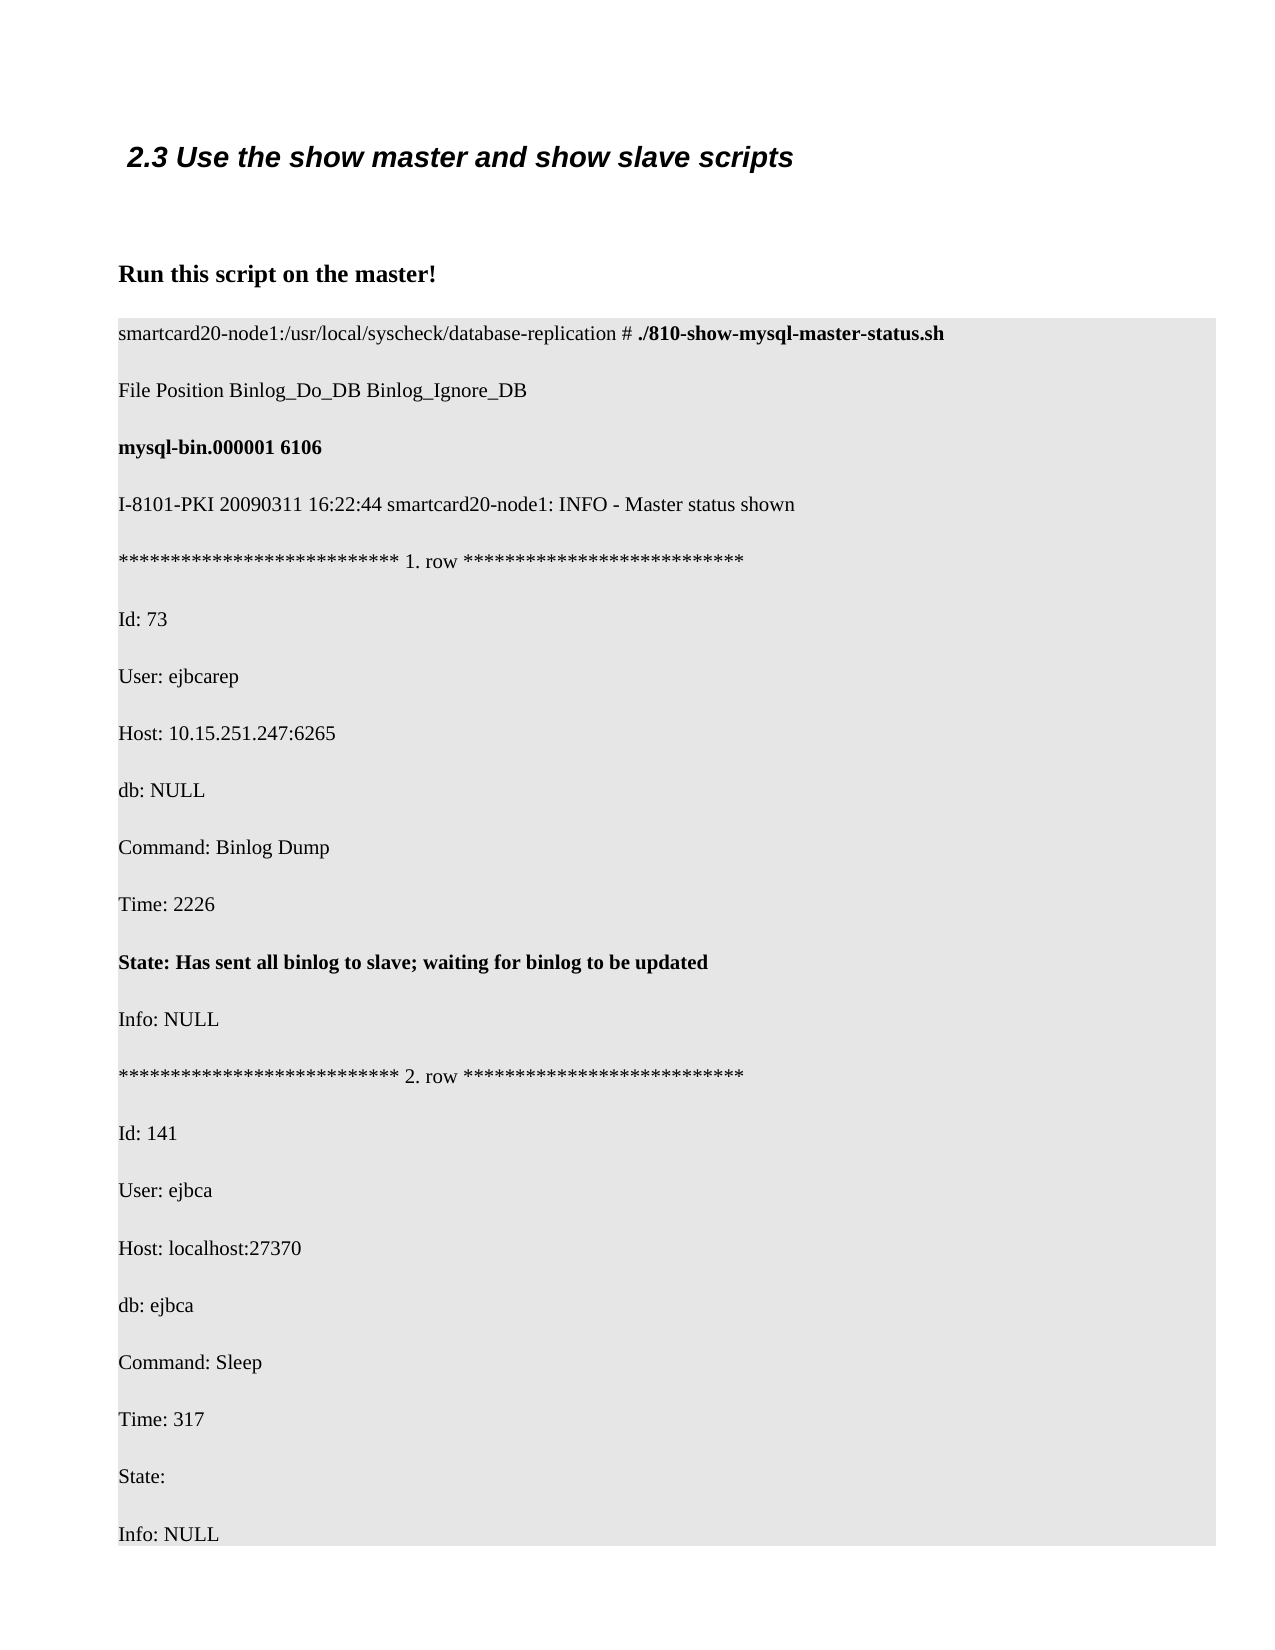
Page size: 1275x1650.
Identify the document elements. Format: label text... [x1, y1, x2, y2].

text mysql-bin.000001 6106 [118, 432, 1216, 460]
text db: ejbca [118, 1290, 1216, 1318]
text *************************** 2. row *************************** [118, 1061, 1216, 1089]
text Command: Binlog Dump [118, 832, 1216, 860]
text Time: 2226 [118, 889, 1216, 917]
text Id: 73 [118, 604, 1216, 631]
text db: NULL [118, 775, 1216, 803]
text Info: NULL [118, 1519, 1216, 1546]
text File Position Binlog_Do_DB Binlog_Ignore_DB [118, 375, 1216, 403]
text Command: Sleep [118, 1347, 1216, 1375]
text *************************** 1. row *************************** [118, 546, 1216, 574]
text State: [118, 1461, 1216, 1489]
text User: ejbca [118, 1176, 1216, 1203]
text Host: 10.15.251.247:6265 [118, 718, 1216, 746]
text Host: localhost:27370 [118, 1233, 1216, 1260]
subtitle 2.3 Use the show master and show slave scripts [127, 141, 1207, 174]
text User: ejbcarep [118, 661, 1216, 688]
text Run this script on the master! [118, 261, 1216, 288]
text I-8101-PKI 20090311 16:22:44 smartcard20-node1: INFO - Master status shown [118, 489, 1216, 517]
text smartcard20-node1:/usr/local/syscheck/database-replication # ./810-show-mysql-master-status.sh [118, 318, 1216, 345]
text Time: 317 [118, 1404, 1216, 1432]
text State: Has sent all binlog to slave; waiting for binlog to be updated [118, 947, 1216, 974]
text Info: NULL [118, 1004, 1216, 1032]
text Id: 141 [118, 1118, 1216, 1146]
